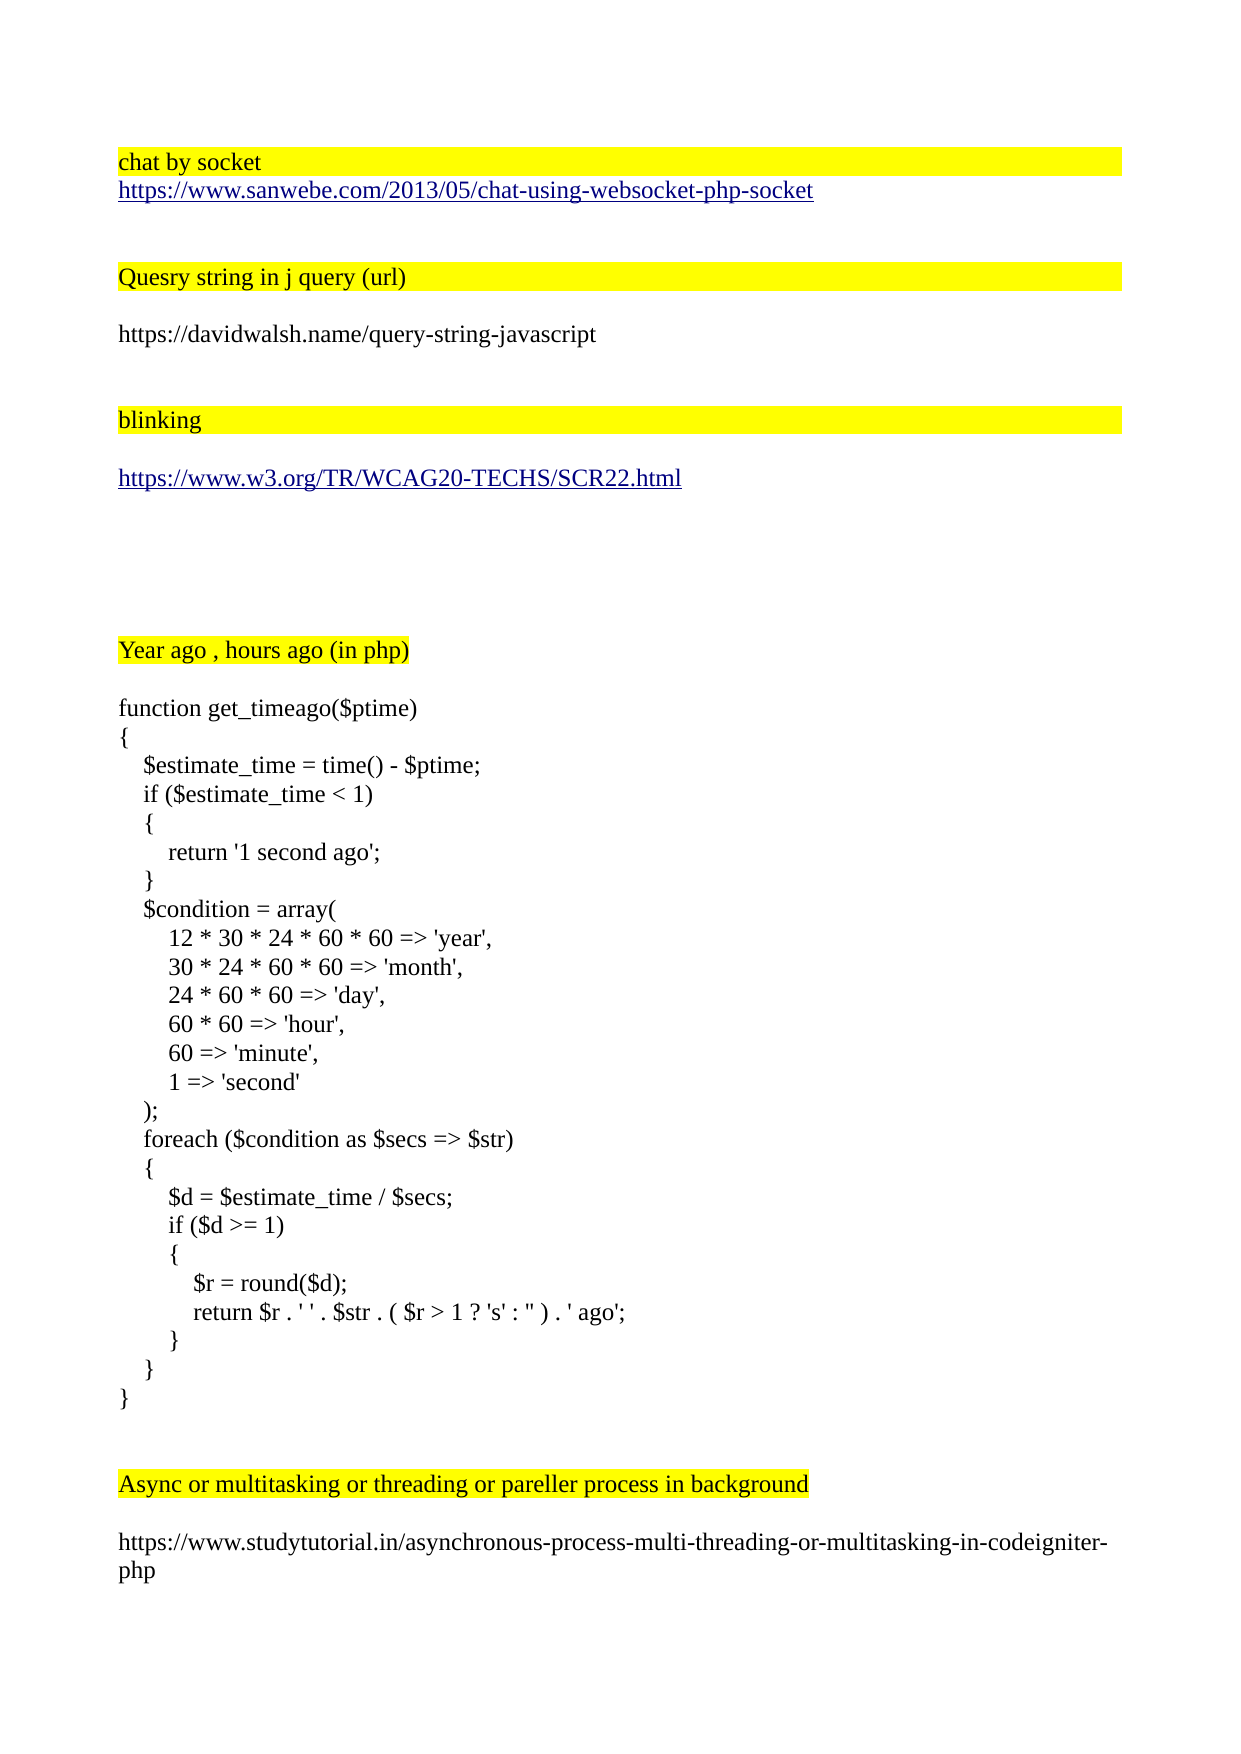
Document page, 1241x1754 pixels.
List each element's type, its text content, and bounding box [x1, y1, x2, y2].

text https://www.w3.org/TR/WCAG20-TECHS/SCR22.html [118, 463, 1122, 492]
text Year ago , hours ago (in php) [118, 636, 1122, 664]
text 60 * 60 => 'hour', [118, 1009, 1122, 1038]
text function get_timeago($ptime) [118, 693, 1122, 722]
text 24 * 60 * 60 => 'day', [118, 981, 1122, 1009]
text $d = $estimate_time / $secs; [118, 1182, 1122, 1211]
text Async or multitasking or threading or pareller process in background [118, 1469, 1122, 1498]
text if ($d >= 1) [118, 1211, 1122, 1239]
text } [118, 1354, 1122, 1383]
text https://www.sanwebe.com/2013/05/chat-using-websocket-php-socket [118, 176, 1122, 204]
text https://davidwalsh.name/query-string-javascript [118, 319, 1122, 348]
text } [118, 1326, 1122, 1354]
text 1 => 'second' [118, 1067, 1122, 1096]
text ); [118, 1096, 1122, 1124]
text foreach ($condition as $secs => $str) [118, 1124, 1122, 1153]
text { [118, 808, 1122, 837]
text if ($estimate_time < 1) [118, 779, 1122, 808]
text $estimate_time = time() - $ptime; [118, 751, 1122, 779]
text 60 => 'minute', [118, 1038, 1122, 1067]
text 30 * 24 * 60 * 60 => 'month', [118, 952, 1122, 981]
text { [118, 722, 1122, 751]
text $r = round($d); [118, 1268, 1122, 1297]
text { [118, 1153, 1122, 1182]
text { [118, 1239, 1122, 1268]
text return $r . ' ' . $str . ( $r > 1 ? 's' : '' ) . ' ago'; [118, 1297, 1122, 1326]
text chat by socket [118, 147, 1122, 176]
text blinking [118, 406, 1122, 434]
text $condition = array( [118, 894, 1122, 923]
text return '1 second ago'; [118, 837, 1122, 866]
text } [118, 866, 1122, 894]
text https://www.studytutorial.in/asynchronous-process-multi-threading-or-multitasking-in-codeigniter-php [118, 1527, 1122, 1584]
text } [118, 1383, 1122, 1412]
text 12 * 30 * 24 * 60 * 60 => 'year', [118, 923, 1122, 952]
text Quesry string in j query (url) [118, 262, 1122, 291]
